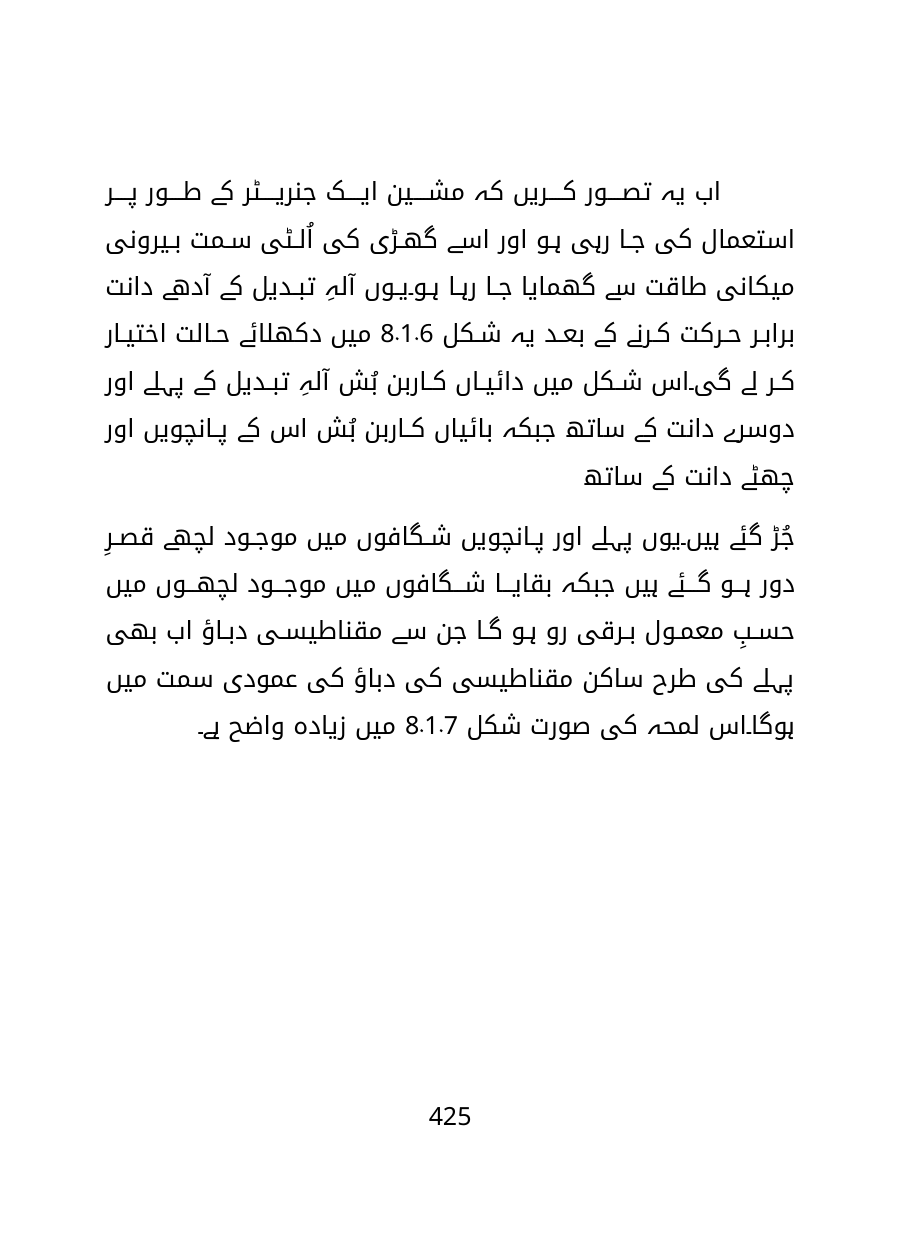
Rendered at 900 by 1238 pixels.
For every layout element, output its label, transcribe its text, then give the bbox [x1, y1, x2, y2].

text جُڑ گئے ہیں۔یوں پہلے اور پانچویں شگافوں میں موجود لچھے قصرِ دور ہو گئے ہیں جبکہ بقایا شگافوں میں موجود لچھوں میں حسبِ معمول برقی رو ہو گا جن سے مقناطیسی دباؤ اب بھی پہلے کی طرح ساکن مقناطیسی کی دباؤ کی عمودی سمت میں ہوگا۔اس لمحہ کی صورت شکل 8.1.7 میں زیادہ واضح ہے۔ [105, 513, 795, 750]
text اب یہ تصور کریں کہ مشین ایک جنریٹر کے طور پر استعمال کی جا رہی ہو اور اسے گھڑی کی اُلٹی سمت بیرونی میکانی طاقت سے گھمایا جا رہا ہو۔یوں آلہِ تبدیل کے آدھے دانت برابر حرکت کرنے کے بعد یہ شکل 8.1.6 میں دکھلائے حالت اختیار کر لے گی۔اس شکل میں دائیاں کاربن بُش آلہِ تبدیل کے پہلے اور دوسرے دانت کے ساتھ جبکہ بائیاں کاربن بُش اس کے پانچویں اور چھٹے دانت کے ساتھ [105, 168, 795, 500]
